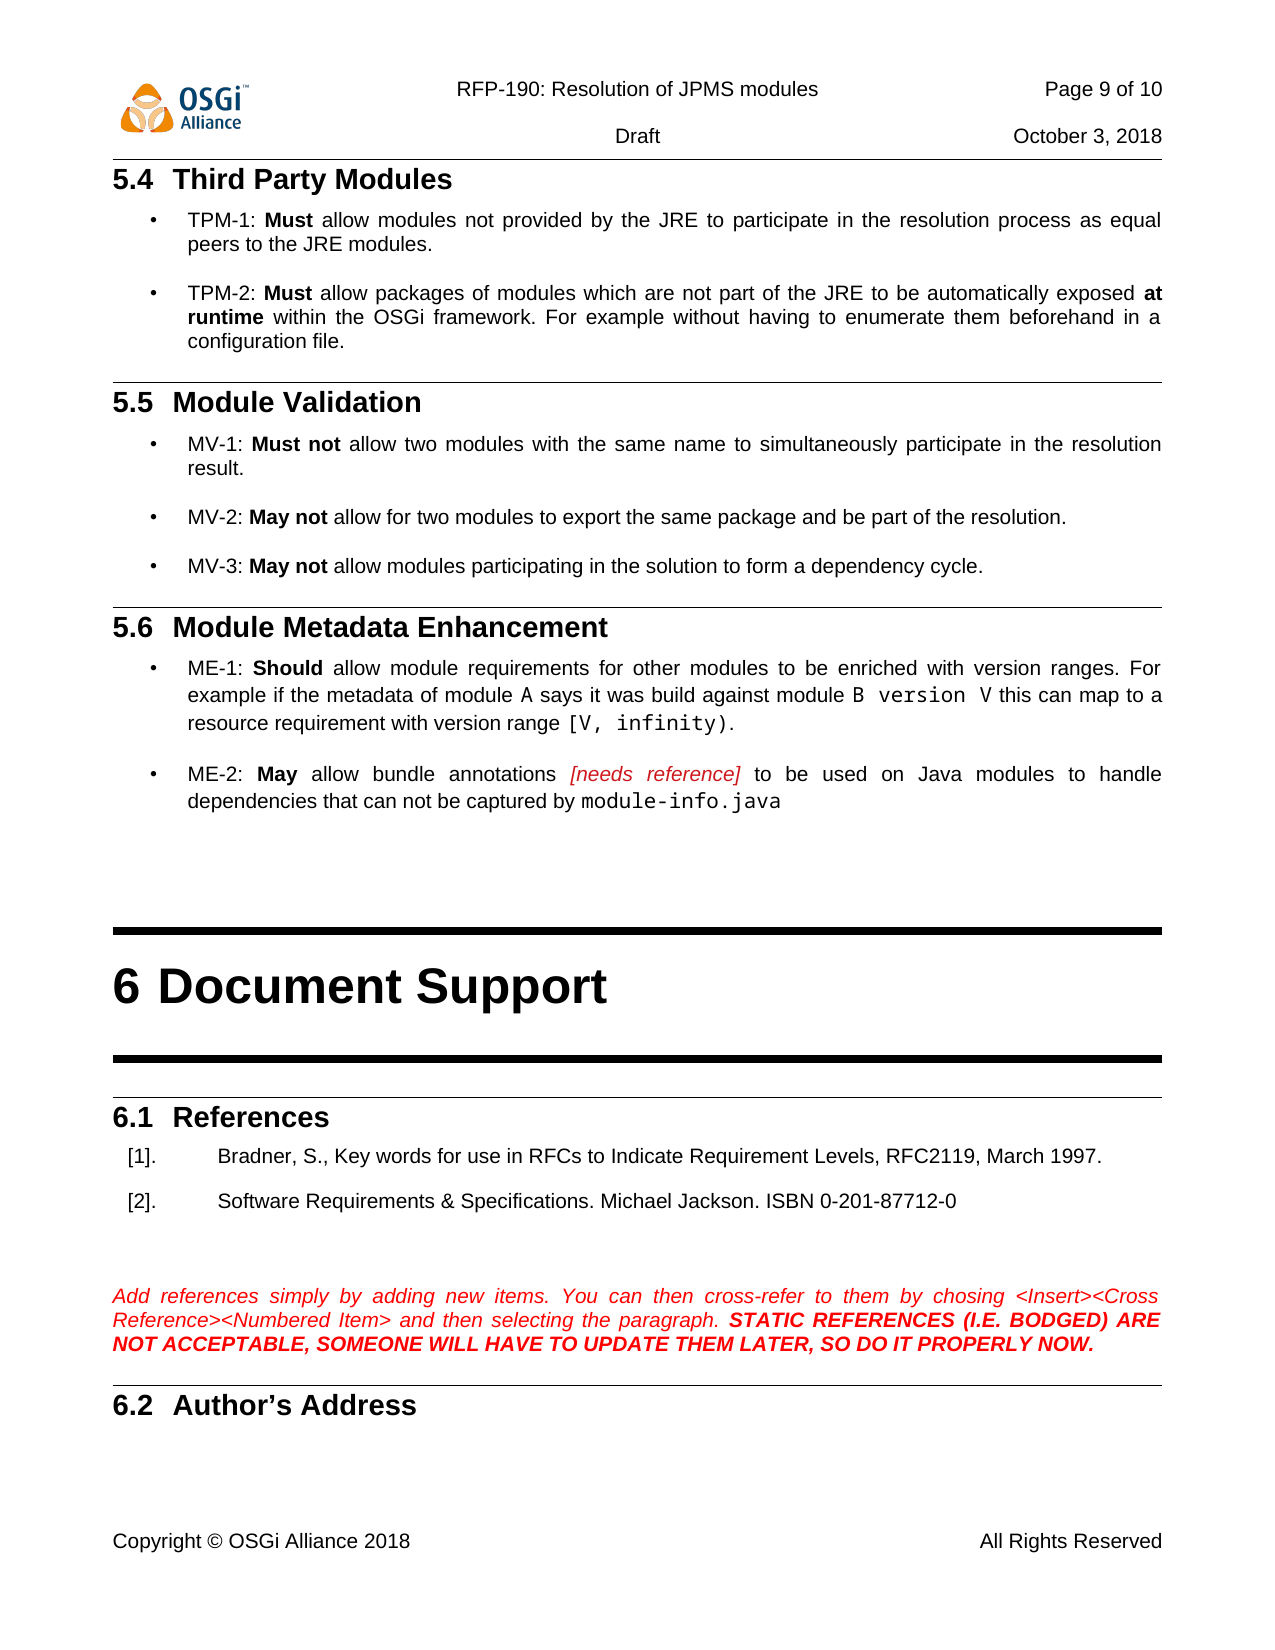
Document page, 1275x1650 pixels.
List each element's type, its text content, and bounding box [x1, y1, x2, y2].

subtitle Third Party Modules [112, 160, 1162, 196]
subtitle References [112, 1098, 1162, 1133]
picture [113, 76, 257, 140]
subtitle Module Validation [112, 383, 1162, 419]
list TPM-1: Must allow modules not provided by the JRE to participate in the resolution process as equal peers to the JRE modules. [150, 208, 1162, 256]
list MV-3: May not allow modules participating in the solution to form a dependency cycle. [150, 553, 1162, 578]
text Add references simply by adding new items. You can then cross-refer to them by chosing <Insert><Cross Reference><Numbered Item> and then selecting the paragraph. STATIC REFERENCES (I.E. BODGED) ARE NOT ACCEPTABLE, SOMEONE WILL HAVE TO UPDATE THEM LATER, SO DO IT PROPERLY NOW. [112, 1283, 1162, 1355]
list ME-2: May allow bundle annotations [needs reference] to be used on Java modules to handle dependencies that can not be captured by module-info.java [150, 762, 1162, 814]
subtitle Module Metadata Enhancement [112, 608, 1162, 643]
list Software Requirements & Specifications. Michael Jackson. ISBN 0-201-87712-0 [127, 1189, 1162, 1213]
list MV-2: May not allow for two modules to export the same package and be part of the resolution. [150, 504, 1162, 528]
list Bradner, S., Key words for use in RFCs to Indicate Requirement Levels, RFC2119, March 1997. [127, 1144, 1162, 1168]
list TPM-2: Must allow packages of modules which are not part of the JRE to be automatically exposed at runtime within the OSGi framework. For example without having to enumerate them beforehand in a configuration file. [150, 281, 1162, 353]
list MV-1: Must not allow two modules with the same name to simultaneously participate in the resolution result. [150, 431, 1162, 479]
subtitle Author’s Address [112, 1386, 1162, 1421]
subtitle Document Support [112, 928, 1162, 1063]
list ME-1: Should allow module requirements for other modules to be enriched with version ranges. For example if the metadata of module A says it was build against module B version V this can map to a resource requirement with version range [V, infinity). [150, 656, 1162, 737]
